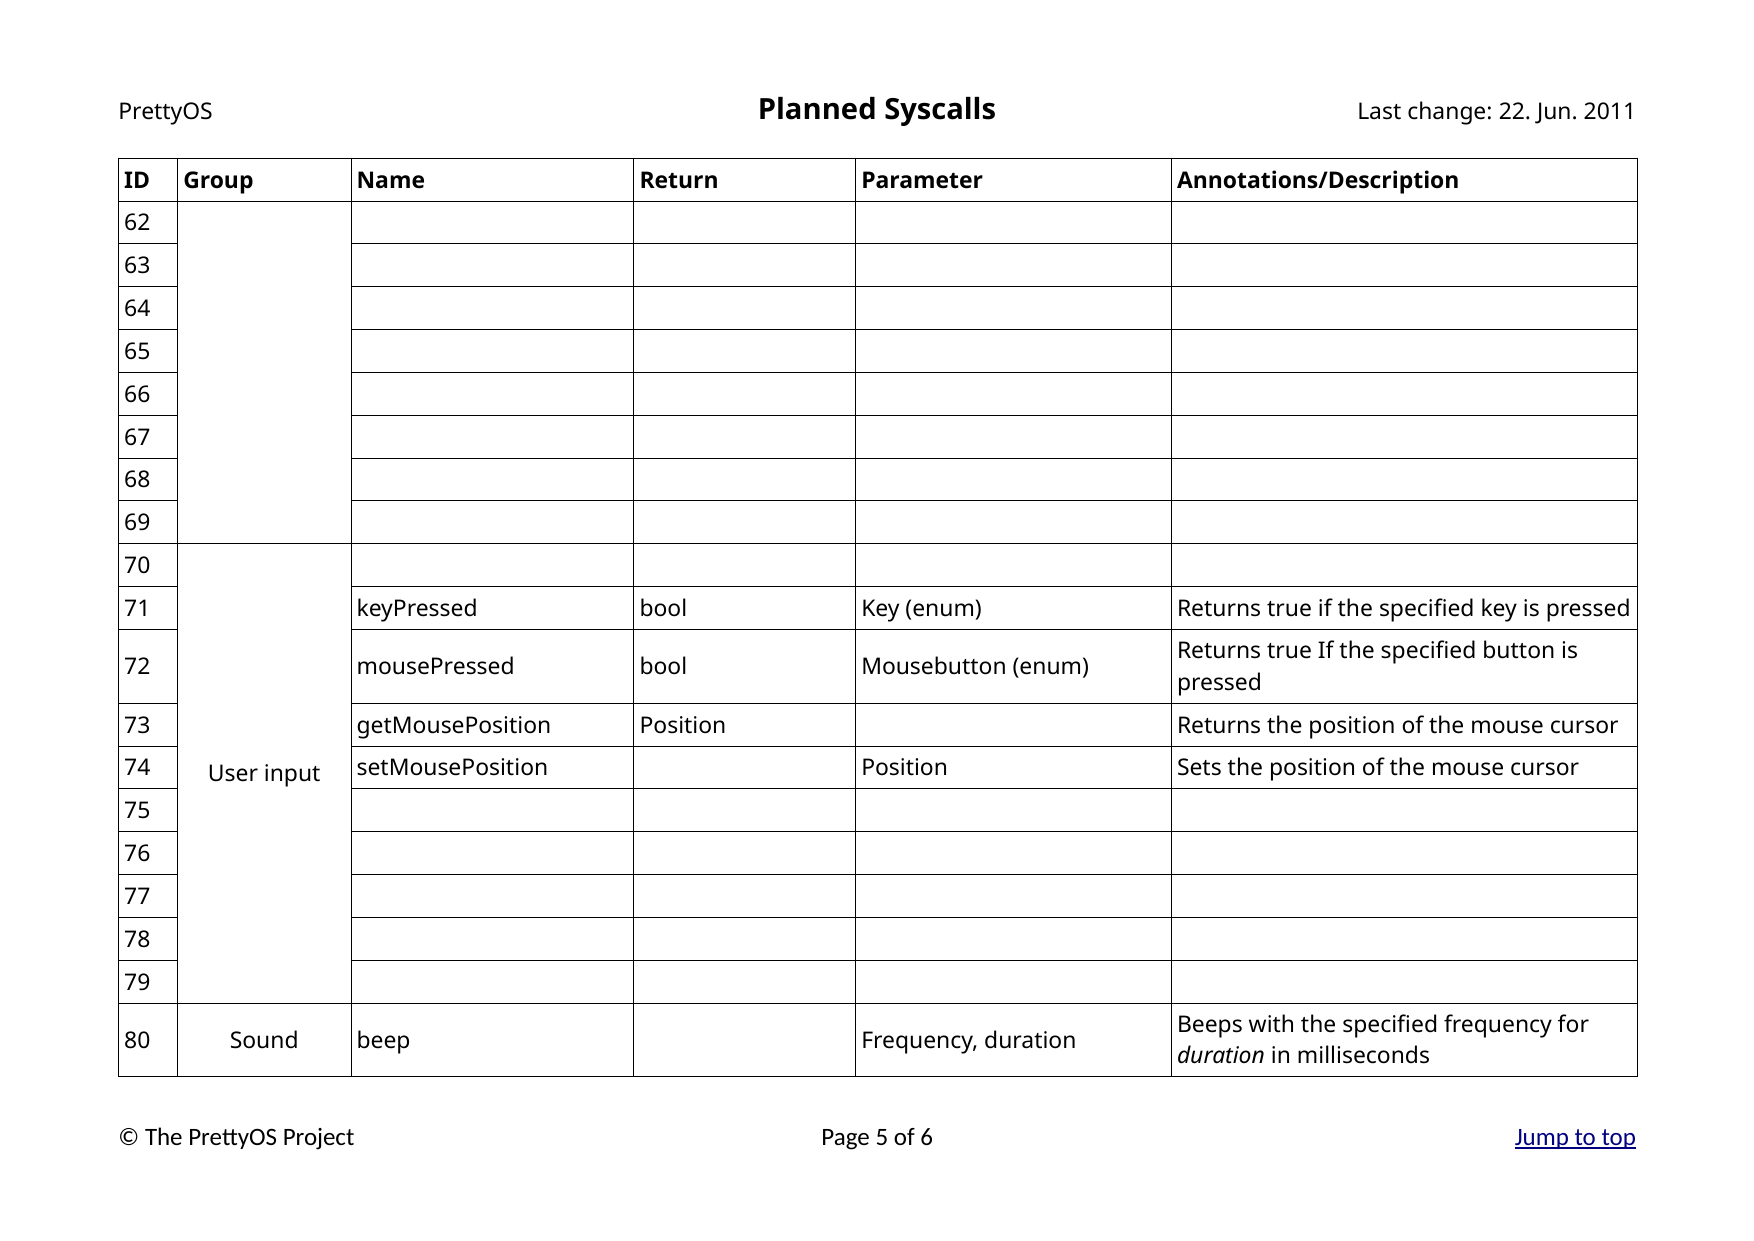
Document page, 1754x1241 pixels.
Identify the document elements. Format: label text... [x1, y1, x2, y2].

table_cell [634, 875, 855, 917]
table_cell [1172, 459, 1637, 500]
table_cell bool [634, 587, 855, 629]
table_cell 65 [119, 330, 177, 372]
table_cell 75 [119, 789, 177, 831]
table_cell Sound [178, 1004, 351, 1076]
table_cell [1172, 287, 1637, 329]
table_cell [178, 202, 351, 543]
table_cell getMousePosition [352, 704, 633, 746]
table_cell [634, 789, 855, 831]
table_cell 66 [119, 373, 177, 414]
table_cell Frequency, duration [856, 1004, 1171, 1076]
table_cell [634, 501, 855, 543]
table_cell [352, 544, 633, 586]
table_header ID [119, 159, 177, 201]
table_cell [1172, 832, 1637, 874]
table_cell Position [856, 747, 1171, 788]
table_cell [856, 459, 1171, 500]
table_cell [634, 1004, 855, 1076]
table_cell 74 [119, 747, 177, 788]
table_cell [352, 202, 633, 243]
table_cell [634, 373, 855, 414]
table_cell [352, 330, 633, 372]
table_cell 71 [119, 587, 177, 629]
table_cell [1172, 416, 1637, 457]
table_cell Key (enum) [856, 587, 1171, 629]
table_cell [634, 244, 855, 286]
table_cell [352, 287, 633, 329]
table_cell 80 [119, 1004, 177, 1076]
table_cell Beeps with the specified frequency for duration in milliseconds [1172, 1004, 1637, 1076]
table_cell [1172, 875, 1637, 917]
table_cell [634, 416, 855, 457]
table_cell 78 [119, 918, 177, 959]
table_cell [1172, 544, 1637, 586]
table_cell [352, 789, 633, 831]
table_cell 67 [119, 416, 177, 457]
table_header Annotations/Description [1172, 159, 1637, 201]
table_cell [634, 287, 855, 329]
table_cell [352, 244, 633, 286]
table_cell 63 [119, 244, 177, 286]
table_header Parameter [856, 159, 1171, 201]
table_cell [352, 501, 633, 543]
table_cell [352, 459, 633, 500]
table_cell mousePressed [352, 630, 633, 703]
table_cell [634, 202, 855, 243]
table_cell [856, 961, 1171, 1002]
table_cell [1172, 202, 1637, 243]
table_cell Position [634, 704, 855, 746]
table_cell beep [352, 1004, 633, 1076]
table_cell 70 [119, 544, 177, 586]
table_cell 79 [119, 961, 177, 1002]
table_cell [352, 918, 633, 959]
table_cell [856, 544, 1171, 586]
table_cell [634, 459, 855, 500]
table_cell [634, 961, 855, 1002]
table_cell 62 [119, 202, 177, 243]
table_cell [1172, 373, 1637, 414]
table_cell 68 [119, 459, 177, 500]
table_cell [634, 918, 855, 959]
table_cell [634, 330, 855, 372]
table_cell [856, 789, 1171, 831]
table_cell Returns the position of the mouse cursor [1172, 704, 1637, 746]
table_cell [352, 416, 633, 457]
table_cell [352, 961, 633, 1002]
table_cell 69 [119, 501, 177, 543]
table_cell [634, 544, 855, 586]
table_cell Mousebutton (enum) [856, 630, 1171, 703]
table_cell [856, 373, 1171, 414]
table_cell User input [178, 544, 351, 1002]
table_cell [856, 202, 1171, 243]
table_cell 73 [119, 704, 177, 746]
table_cell Returns true If the specified button is pressed [1172, 630, 1637, 703]
table_cell 72 [119, 630, 177, 703]
table_header Name [352, 159, 633, 201]
table_cell [856, 330, 1171, 372]
table_cell [352, 373, 633, 414]
table_cell [856, 244, 1171, 286]
table_cell [856, 832, 1171, 874]
table_header Group [178, 159, 351, 201]
table_cell Returns true if the specified key is pressed [1172, 587, 1637, 629]
table_cell [1172, 330, 1637, 372]
table_cell [856, 704, 1171, 746]
table_cell 64 [119, 287, 177, 329]
table_cell Sets the position of the mouse cursor [1172, 747, 1637, 788]
table_cell [352, 832, 633, 874]
table_cell [1172, 501, 1637, 543]
table_cell [1172, 918, 1637, 959]
table_cell 76 [119, 832, 177, 874]
table_cell [856, 918, 1171, 959]
table_cell [856, 416, 1171, 457]
table_cell [634, 747, 855, 788]
table_header Return [634, 159, 855, 201]
table_cell [856, 287, 1171, 329]
table_cell [856, 875, 1171, 917]
table_cell keyPressed [352, 587, 633, 629]
table_cell [1172, 244, 1637, 286]
table_cell [1172, 789, 1637, 831]
table_cell [352, 875, 633, 917]
table_cell [856, 501, 1171, 543]
table_cell setMousePosition [352, 747, 633, 788]
table_cell 77 [119, 875, 177, 917]
table_cell [1172, 961, 1637, 1002]
table_cell bool [634, 630, 855, 703]
table_cell [634, 832, 855, 874]
